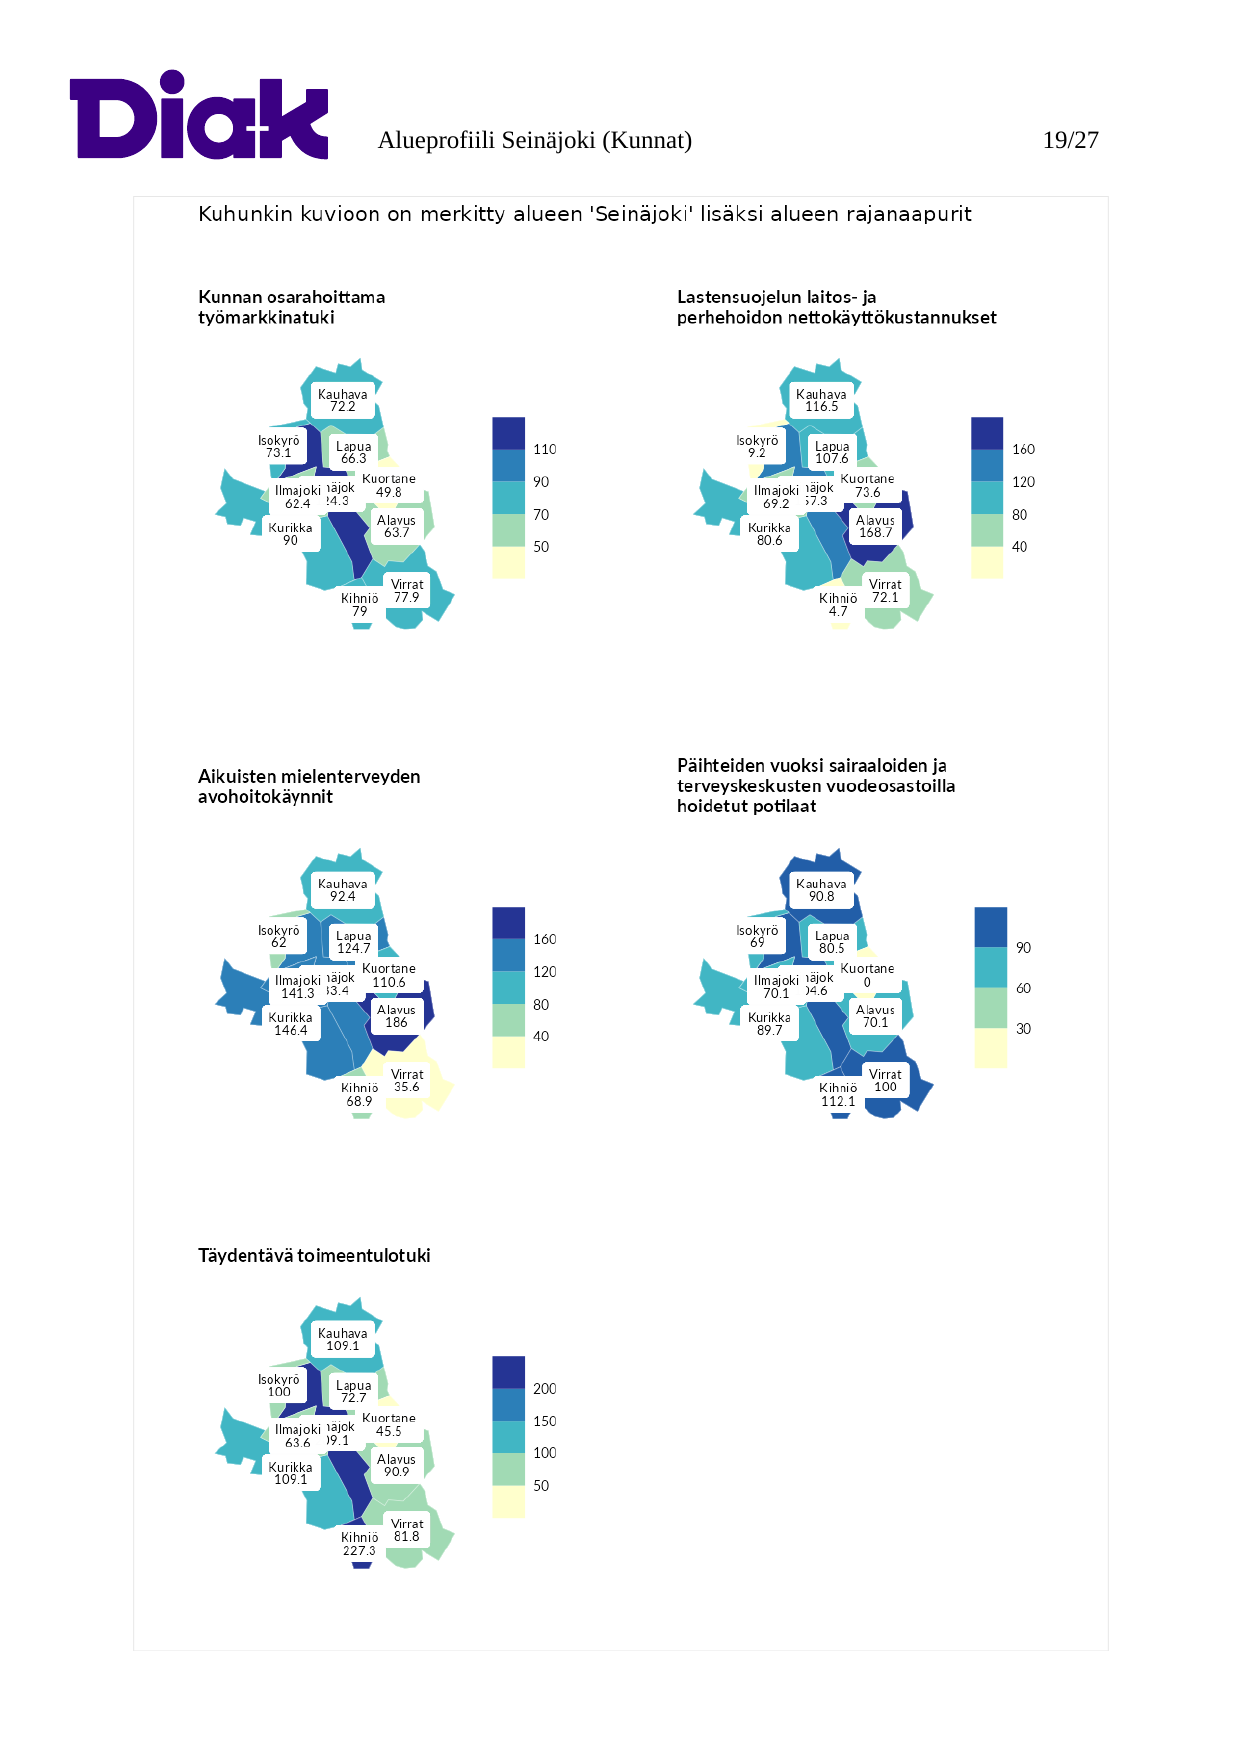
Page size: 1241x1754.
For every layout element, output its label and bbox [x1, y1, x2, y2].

picture [61, 196, 1179, 1651]
